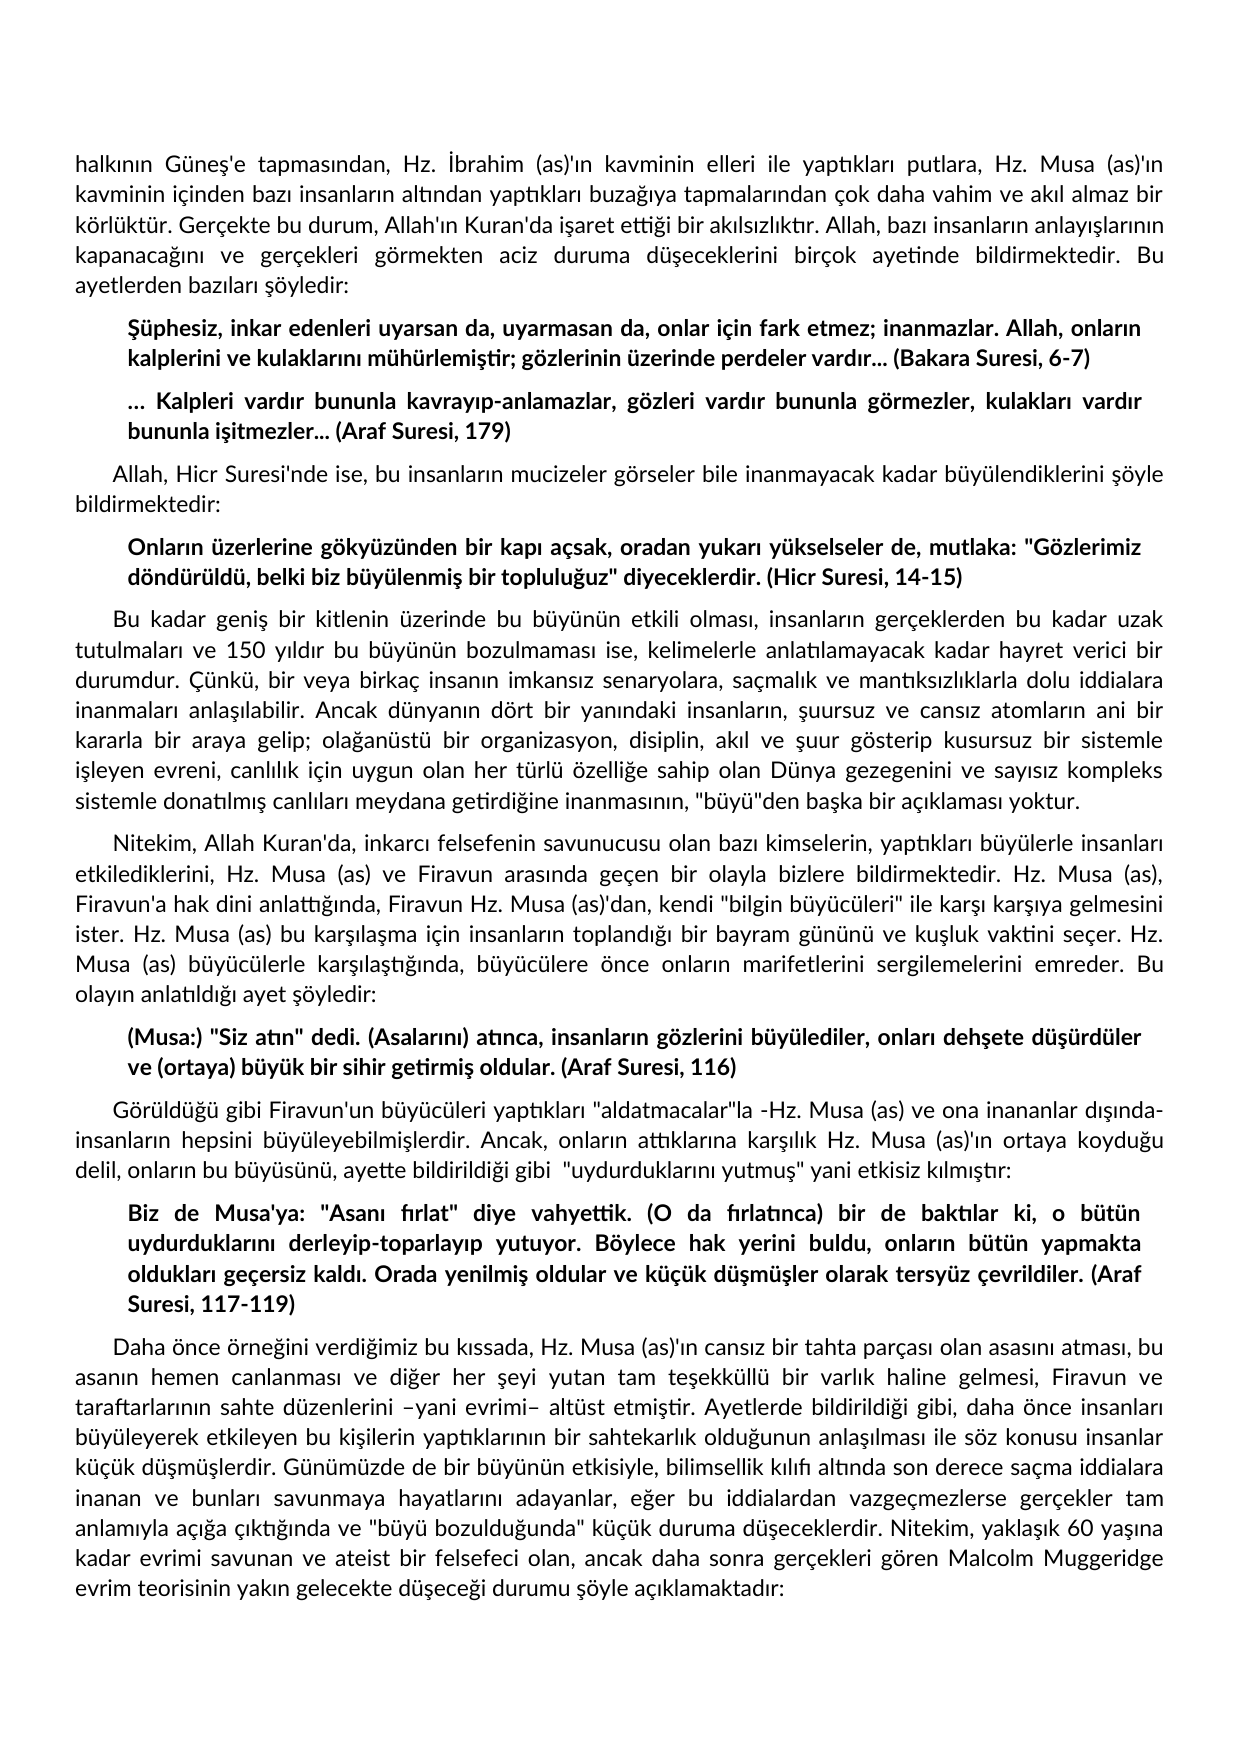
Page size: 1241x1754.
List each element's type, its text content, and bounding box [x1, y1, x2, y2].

text (Musa:) "Siz atın" dedi. (Asalarını) atınca, insanların gözlerini büyülediler, onları dehşete düşürdüler ve (ortaya) büyük bir sihir getirmiş oldular. (Araf Suresi, 116) [127, 1023, 1143, 1081]
text Allah, Hicr Suresi'nde ise, bu insanların mucizeler görseler bile inanmayacak kadar büyülendiklerini şöyle bildirmektedir: [75, 459, 1165, 517]
text halkının Güneş'e tapmasından, Hz. İbrahim (as)'ın kavminin elleri ile yaptıkları putlara, Hz. Musa (as)'ın kavminin içinden bazı insanların altından yaptıkları buzağıya tapmalarından çok daha vahim ve akıl almaz bir körlüktür. Gerçekte bu durum, Allah'ın Kuran'da işaret ettiği bir akılsızlıktır. Allah, bazı insanların anlayışlarının kapanacağını ve gerçekleri görmekten aciz duruma düşeceklerini birçok ayetinde bildirmektedir. Bu ayetlerden bazıları şöyledir: [75, 150, 1165, 298]
text Şüphesiz, inkar edenleri uyarsan da, uyarmasan da, onlar için fark etmez; inanmazlar. Allah, onların kalplerini ve kulaklarını mühürlemiştir; gözlerinin üzerinde perdeler vardır... (Bakara Suresi, 6-7) [127, 313, 1143, 371]
text Daha önce örneğini verdiğimiz bu kıssada, Hz. Musa (as)'ın cansız bir tahta parçası olan asasını atması, bu asanın hemen canlanması ve diğer her şeyi yutan tam teşekküllü bir varlık haline gelmesi, Firavun ve taraftarlarının sahte düzenlerini –yani evrimi– altüst etmiştir. Ayetlerde bildirildiği gibi, daha önce insanları büyüleyerek etkileyen bu kişilerin yaptıklarının bir sahtekarlık olduğunun anlaşılması ile söz konusu insanlar küçük düşmüşlerdir. Günümüzde de bir büyünün etkisiyle, bilimsellik kılıfı altında son derece saçma iddialara inanan ve bunları savunmaya hayatlarını adayanlar, eğer bu iddialardan vazgeçmezlerse gerçekler tam anlamıyla açığa çıktığında ve "büyü bozulduğunda" küçük duruma düşeceklerdir. Nitekim, yaklaşık 60 yaşına kadar evrimi savunan ve ateist bir felsefeci olan, ancak daha sonra gerçekleri gören Malcolm Muggeridge evrim teorisinin yakın gelecekte düşeceği durumu şöyle açıklamaktadır: [75, 1332, 1165, 1601]
text Biz de Musa'ya: "Asanı fırlat" diye vahyettik. (O da fırlatınca) bir de baktılar ki, o bütün uydurduklarını derleyip-toparlayıp yutuyor. Böylece hak yerini buldu, onların bütün yapmakta oldukları geçersiz kaldı. Orada yenilmiş oldular ve küçük düşmüşler olarak tersyüz çevrildiler. (Araf Suresi, 117-119) [127, 1199, 1143, 1317]
text Onların üzerlerine gökyüzünden bir kapı açsak, oradan yukarı yükselseler de, mutlaka: "Gözlerimiz döndürüldü, belki biz büyülenmiş bir topluluğuz" diyeceklerdir. (Hicr Suresi, 14-15) [127, 532, 1143, 590]
text Bu kadar geniş bir kitlenin üzerinde bu büyünün etkili olması, insanların gerçeklerden bu kadar uzak tutulmaları ve 150 yıldır bu büyünün bozulmaması ise, kelimelerle anlatılamayacak kadar hayret verici bir durumdur. Çünkü, bir veya birkaç insanın imkansız senaryolara, saçmalık ve mantıksızlıklarla dolu iddialara inanmaları anlaşılabilir. Ancak dünyanın dört bir yanındaki insanların, şuursuz ve cansız atomların ani bir kararla bir araya gelip; olağanüstü bir organizasyon, disiplin, akıl ve şuur gösterip kusursuz bir sistemle işleyen evreni, canlılık için uygun olan her türlü özelliğe sahip olan Dünya gezegenini ve sayısız kompleks sistemle donatılmış canlıları meydana getirdiğine inanmasının, "büyü"den başka bir açıklaması yoktur. [75, 605, 1165, 814]
text Görüldüğü gibi Firavun'un büyücüleri yaptıkları "aldatmacalar"la -Hz. Musa (as) ve ona inananlar dışında- insanların hepsini büyüleyebilmişlerdir. Ancak, onların attıklarına karşılık Hz. Musa (as)'ın ortaya koyduğu delil, onların bu büyüsünü, ayette bildirildiği gibi "uydurduklarını yutmuş" yani etkisiz kılmıştır: [75, 1096, 1165, 1184]
text … Kalpleri vardır bununla kavrayıp-anlamazlar, gözleri vardır bununla görmezler, kulakları vardır bununla işitmezler... (Araf Suresi, 179) [127, 386, 1143, 444]
text Nitekim, Allah Kuran'da, inkarcı felsefenin savunucusu olan bazı kimselerin, yaptıkları büyülerle insanları etkilediklerini, Hz. Musa (as) ve Firavun arasında geçen bir olayla bizlere bildirmektedir. Hz. Musa (as), Firavun'a hak dini anlattığında, Firavun Hz. Musa (as)'dan, kendi "bilgin büyücüleri" ile karşı karşıya gelmesini ister. Hz. Musa (as) bu karşılaşma için insanların toplandığı bir bayram gününü ve kuşluk vaktini seçer. Hz. Musa (as) büyücülerle karşılaştığında, büyücülere önce onların marifetlerini sergilemelerini emreder. Bu olayın anlatıldığı ayet şöyledir: [75, 829, 1165, 1008]
